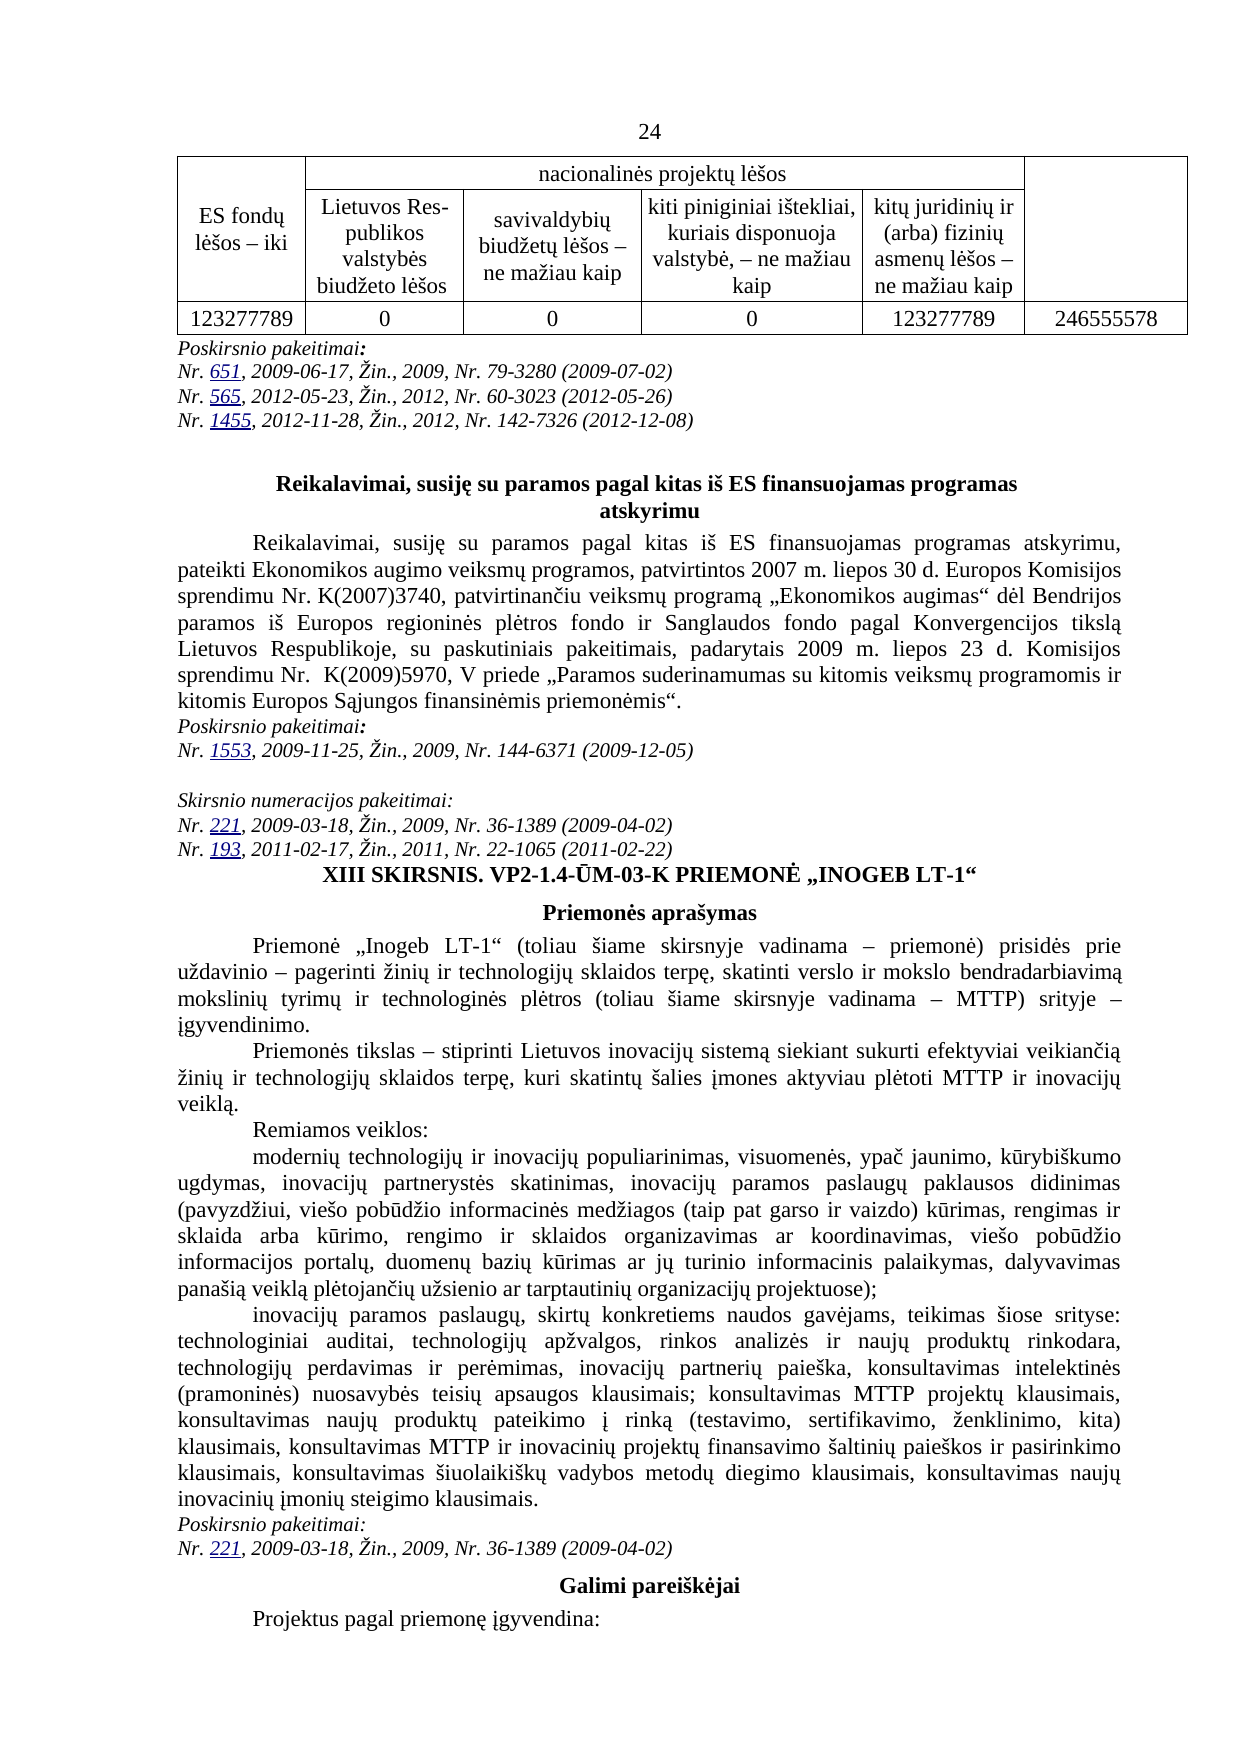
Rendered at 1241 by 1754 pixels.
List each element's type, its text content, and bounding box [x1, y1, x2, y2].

table_cell nacionalinės projektų lėšos [306, 157, 1024, 189]
text modernių technologijų ir inovacijų populiarinimas, visuomenės, ypač jaunimo, kūrybiškumo ugdymas, inovacijų partnerystės skatinimas, inovacijų paramos paslaugų paklausos didinimas (pavyzdžiui, viešo pobūdžio informacinės medžiagos (taip pat garso ir vaizdo) kūrimas, rengimas ir sklaida arba kūrimo, rengimo ir sklaidos organizavimas ar koordinavimas, viešo pobūdžio informacijos portalų, duomenų bazių kūrimas ar jų turinio informacinis palaikymas, dalyvavimas panašią veiklą plėtojančių užsienio ar tarptautinių organizacijų projektuose); [177, 1143, 1122, 1301]
text Priemonės aprašymas [177, 899, 1122, 926]
text Priemonė „Inogeb LT-1“ (toliau šiame skirsnyje vadinama – priemonė) prisidės prie uždavinio – pagerinti žinių ir technologijų sklaidos terpę, skatinti verslo ir mokslo bendradarbiavimą mokslinių tyrimų ir technologinės plėtros (toliau šiame skirsnyje vadinama – MTTP) srityje – įgyvendinimo. [177, 932, 1122, 1037]
text Nr. 1455, 2012-11-28, Žin., 2012, Nr. 142-7326 (2012-12-08) [177, 408, 1122, 432]
text Remiamos veiklos: [177, 1117, 1122, 1143]
subtitle XIII SKIRSNIS. VP2-1.4-ŪM-03-K priemonė „Inogeb LT-1“ [177, 861, 1122, 887]
text Priemonės tikslas – stiprinti Lietuvos inovacijų sistemą siekiant sukurti efektyviai veikiančią žinių ir technologijų sklaidos terpę, kuri skatintų šalies įmones aktyviau plėtoti MTTP ir inovacijų veiklą. [177, 1037, 1122, 1117]
table_cell Lietuvos Res­publikos valstybės biudžeto lėšos [306, 190, 463, 301]
table_cell 0 [306, 302, 463, 334]
table_cell 123277789 [178, 302, 305, 334]
text Nr. 193, 2011-02-17, Žin., 2011, Nr. 22-1065 (2011-02-22) [177, 837, 1122, 861]
text Nr. 1553, 2009-11-25, Žin., 2009, Nr. 144-6371 (2009-12-05) [177, 738, 1122, 762]
table_cell 246555578 [1025, 302, 1187, 334]
table_cell ES fondų lėšos – iki [178, 157, 305, 301]
table_cell savivaldybių biudžetų lėšos – ne mažiau kaip [464, 190, 641, 301]
table_cell kitų juridinių ir (arba) fizinių asmenų lėšos – ne mažiau kaip [863, 190, 1024, 301]
table_header [1025, 157, 1187, 301]
table_cell 123277789 [863, 302, 1024, 334]
text Skirsnio numeracijos pakeitimai: [177, 788, 1122, 812]
text Nr. 221, 2009-03-18, Žin., 2009, Nr. 36-1389 (2009-04-02) [177, 1536, 1122, 1560]
text Nr. 221, 2009-03-18, Žin., 2009, Nr. 36-1389 (2009-04-02) [177, 812, 1122, 837]
table_cell 0 [642, 302, 862, 334]
text Poskirsnio pakeitimai: [177, 1512, 1122, 1536]
text inovacijų paramos paslaugų, skirtų konkretiems naudos gavėjams, teikimas šiose srityse: technologiniai auditai, technologijų apžvalgos, rinkos analizės ir naujų produktų rinkodara, technologijų perdavimas ir perėmimas, inovacijų partnerių paieška, konsultavimas intelektinės (pramoninės) nuosavybės teisių apsaugos klausimais; konsultavimas MTTP projektų klausimais, konsultavimas naujų produktų pateikimo į rinką (testavimo, sertifikavimo, ženklinimo, kita) klausimais, konsultavimas MTTP ir inovacinių projektų finansavimo šaltinių paieškos ir pasirinkimo klausimais, konsultavimas šiuolaikiškų vadybos metodų diegimo klausimais, konsultavimas naujų inovacinių įmonių steigimo klausimais. [177, 1301, 1122, 1512]
subtitle Poskirsnio pakeitimai: [177, 335, 1122, 359]
text Reikalavimai, susiję su paramos pagal kitas iš ES finansuojamas programas atskyrimu [177, 444, 1122, 523]
subtitle Poskirsnio pakeitimai: [177, 714, 1122, 738]
table_cell 0 [464, 302, 641, 334]
text Nr. 651, 2009-06-17, Žin., 2009, Nr. 79-3280 (2009-07-02) [177, 359, 1122, 383]
text Galimi pareiškėjai [177, 1572, 1122, 1599]
text Nr. 565, 2012-05-23, Žin., 2012, Nr. 60-3023 (2012-05-26) [177, 383, 1122, 408]
text Reikalavimai, susiję su paramos pagal kitas iš ES finansuojamas programas atskyrimu, pateikti Ekonomikos augimo veiksmų programos, patvirtintos 2007 m. liepos 30 d. Europos Komisijos sprendimu Nr. K(2007)3740, patvirtinančiu veiksmų programą „Ekonomikos augimas“ dėl Bendrijos paramos iš Europos regioninės plėtros fondo ir Sanglaudos fondo pagal Konvergencijos tikslą Lietuvos Respublikoje, su paskutiniais pakeitimais, padarytais 2009 m. liepos 23 d. Komisijos sprendimu Nr. K(2009)5970, V priede „Paramos suderinamumas su kitomis veiksmų programomis ir kitomis Europos Sąjungos finansinėmis priemonėmis“. [177, 529, 1122, 714]
table_cell kiti piniginiai ištekliai, kuriais disponuoja valstybė, – ne mažiau kaip [642, 190, 862, 301]
text Projektus pagal priemonę įgyvendina: [177, 1605, 1122, 1631]
